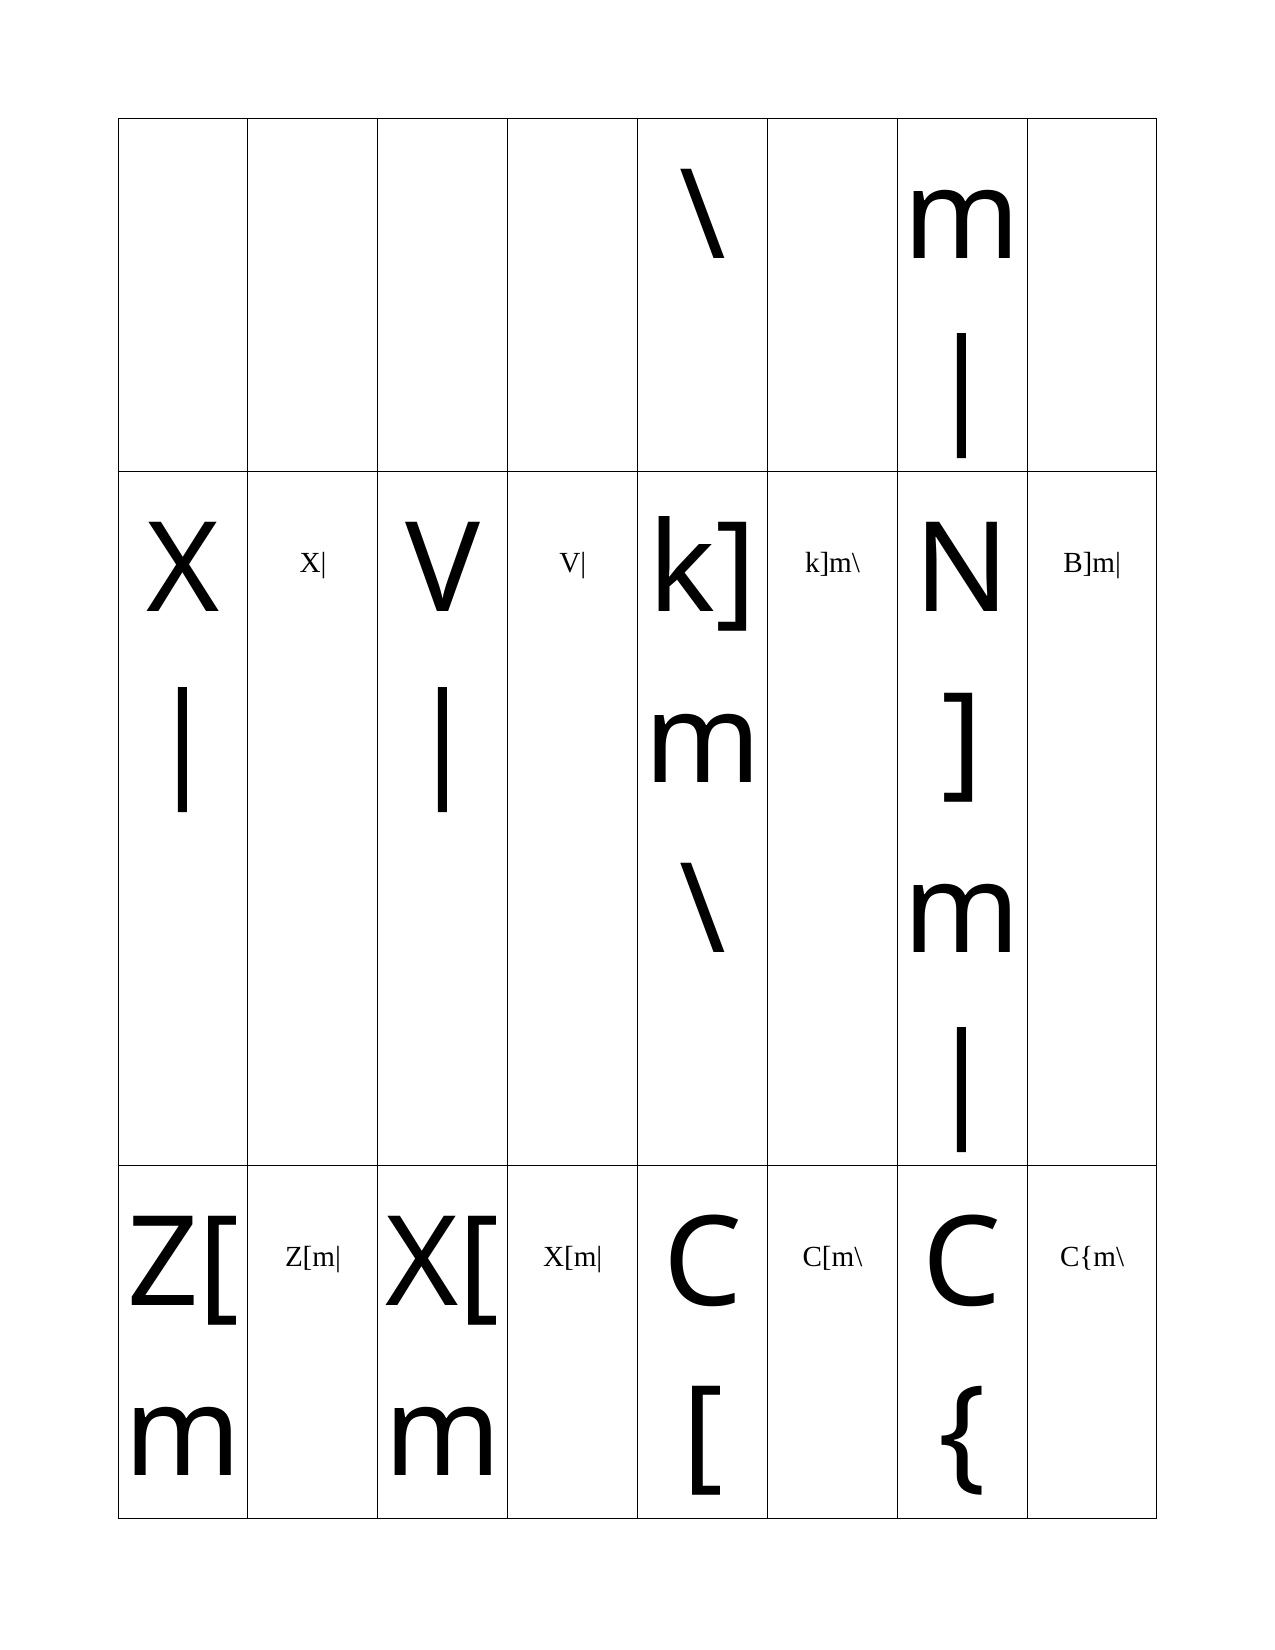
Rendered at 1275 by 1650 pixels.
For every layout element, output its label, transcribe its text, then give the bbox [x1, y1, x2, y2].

table_cell \ [638, 119, 767, 471]
table_cell [508, 119, 637, 471]
table_cell [378, 119, 507, 471]
table_cell k]m\ [768, 472, 897, 1165]
table_cell C[m\ [768, 1166, 897, 1518]
table_cell X| [248, 472, 377, 1165]
table_cell X[m| [508, 1166, 637, 1518]
table_cell C[ [638, 1166, 767, 1518]
table_cell [768, 119, 897, 471]
table_cell k]m\ [638, 472, 767, 1165]
table_cell N]m| [898, 472, 1027, 1165]
table_cell [248, 119, 377, 471]
table_cell V| [508, 472, 637, 1165]
table_cell [1028, 119, 1156, 471]
table_cell B]m| [1028, 472, 1156, 1165]
table_cell Z[m| [248, 1166, 377, 1518]
table_cell X[m [378, 1166, 507, 1518]
table_cell Z[m [119, 1166, 247, 1518]
table_cell [119, 119, 247, 471]
table_cell V| [378, 472, 507, 1165]
table_cell C{m\ [1028, 1166, 1156, 1518]
table_cell X| [119, 472, 247, 1165]
table_cell m| [898, 119, 1027, 471]
table_cell C{ [898, 1166, 1027, 1518]
